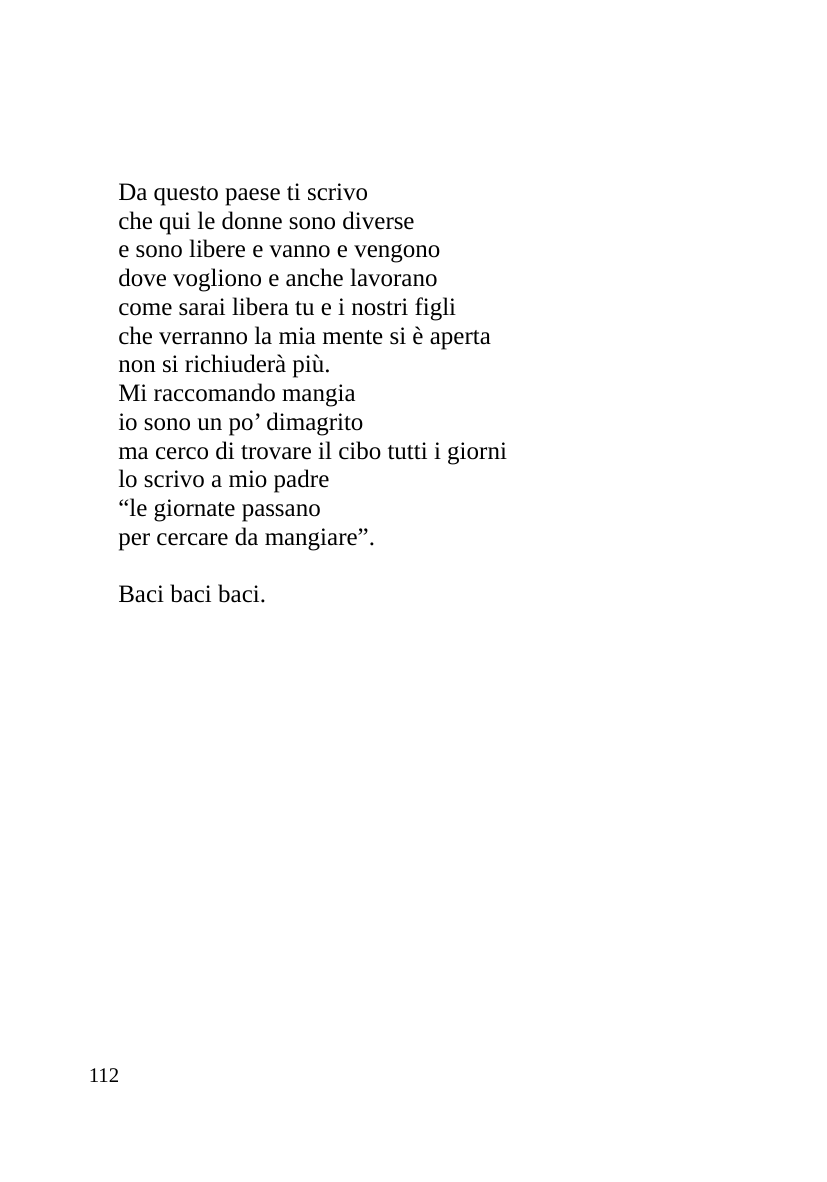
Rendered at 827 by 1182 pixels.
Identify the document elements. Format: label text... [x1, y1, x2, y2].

text lo scrivo a mio padre [118, 464, 738, 493]
text Da questo paese ti scrivo [118, 177, 738, 206]
text dove vogliono e anche lavorano [118, 263, 738, 292]
text Mi raccomando mangia [118, 378, 738, 407]
text che verranno la mia mente si è aperta [118, 321, 738, 349]
text come sarai libera tu e i nostri figli [118, 292, 738, 321]
text io sono un po’ dimagrito [118, 407, 738, 436]
text ma cerco di trovare il cibo tutti i giorni [118, 436, 738, 464]
text che qui le donne sono diverse [118, 206, 738, 234]
text non si richiuderà più. [118, 349, 738, 378]
text per cercare da mangiare”. [118, 522, 738, 551]
text e sono libere e vanno e vengono [118, 234, 738, 263]
text Baci baci baci. [118, 579, 738, 608]
text “le giornate passano [118, 493, 738, 522]
